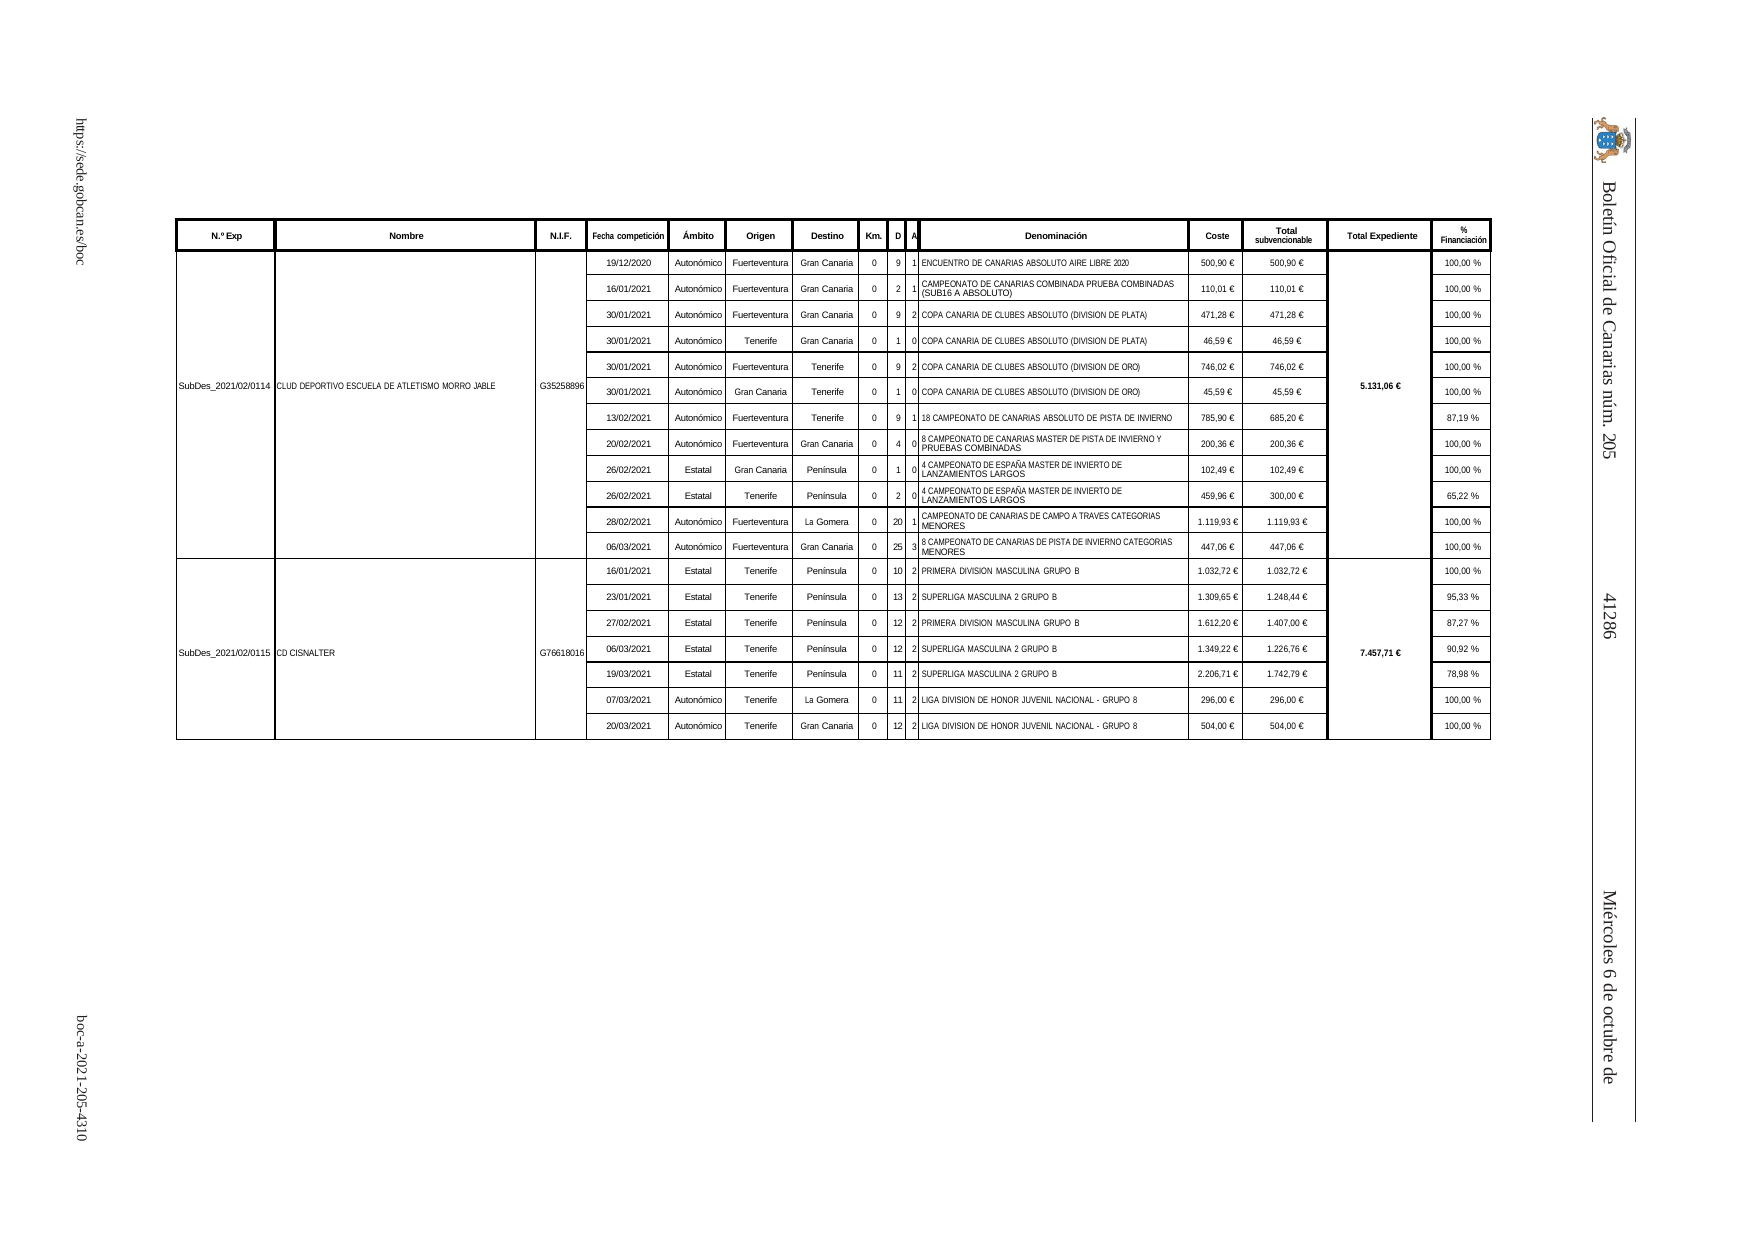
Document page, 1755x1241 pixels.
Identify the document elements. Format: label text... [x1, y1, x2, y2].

table_cell 18 CAMPEONATO DE CANARIAS ABSOLUTO DE PISTA DE INVIERNO [919, 404, 1188, 429]
table_cell 45,59 € [1243, 378, 1326, 403]
table_cell SubDes_2021/02/0114 [177, 252, 274, 558]
table_cell 0 [859, 404, 887, 429]
table_header Ámbito [670, 221, 724, 249]
table_cell 0 [859, 301, 887, 326]
table_cell Autonómico [669, 378, 725, 403]
table_cell 0 [859, 275, 887, 300]
table_cell 200,36 € [1189, 430, 1242, 455]
table_cell Fuerteventura [726, 301, 792, 326]
table_cell 8 CAMPEONATO DE CANARIAS MASTER DE PISTA DE INVIERNO Y PRUEBAS COMBINADAS [919, 430, 1188, 455]
table_cell 2 [888, 482, 905, 506]
table_cell 1 [906, 275, 918, 300]
table_cell Autonómico [669, 301, 725, 326]
table_cell 746,02 € [1243, 353, 1326, 377]
table_cell 16/01/2021 [587, 275, 668, 300]
table_cell 45,59 € [1189, 378, 1242, 403]
table_cell 102,49 € [1189, 456, 1242, 481]
table_cell 0 [906, 482, 918, 506]
table_cell 0 [859, 482, 887, 506]
table_cell 26/02/2021 [587, 456, 668, 481]
table_cell Gran Canaria [793, 327, 858, 351]
table_cell 0 [859, 533, 887, 558]
table_cell 26/02/2021 [587, 482, 668, 506]
table_cell 2 [906, 663, 918, 687]
table_cell 1 [906, 508, 918, 532]
table_cell 447,06 € [1243, 533, 1326, 558]
table_cell Gran Canaria [793, 252, 858, 274]
table_cell 12 [888, 637, 905, 661]
table_cell 46,59 € [1189, 327, 1242, 351]
table_cell 2 [906, 714, 918, 739]
table_cell Estatal [669, 559, 725, 584]
table_header Coste [1190, 221, 1241, 249]
table_cell 102,49 € [1243, 456, 1326, 481]
table_cell Autonómico [669, 252, 725, 274]
table_cell 459,96 € [1189, 482, 1242, 506]
table_cell CLUD DEPORTIVO ESCUELA DE ATLETISMO MORRO JABLE [276, 252, 535, 558]
table_cell Tenerife [726, 482, 792, 506]
table_cell Gran Canaria [793, 430, 858, 455]
table_cell G76618016 [536, 559, 586, 739]
table_cell 1.612,20 € [1189, 611, 1242, 636]
table_cell 65,22 % [1433, 482, 1490, 506]
table_cell 100,00 % [1433, 430, 1490, 455]
table_cell Fuerteventura [726, 353, 792, 377]
table_cell CD CISNALTER [276, 559, 535, 739]
table_cell 785,90 € [1189, 404, 1242, 429]
table_cell 100,00 % [1433, 353, 1490, 377]
text 41286 [1600, 593, 1621, 642]
table_cell Península [793, 585, 858, 610]
table_cell Tenerife [726, 611, 792, 636]
table_cell 1.119,93 € [1243, 508, 1326, 532]
table_cell Tenerife [726, 585, 792, 610]
table_cell 3 [906, 533, 918, 558]
table_cell Península [793, 482, 858, 506]
table_header Denominación [921, 221, 1187, 249]
table_cell 30/01/2021 [587, 378, 668, 403]
table_cell 9 [888, 252, 905, 274]
table_cell 1 [906, 252, 918, 274]
table_cell 0 [906, 456, 918, 481]
table_cell COPA CANARIA DE CLUBES ABSOLUTO (DIVISION DE ORO) [919, 378, 1188, 403]
table_cell 110,01 € [1189, 275, 1242, 300]
table_cell Estatal [669, 611, 725, 636]
table_cell CAMPEONATO DE CANARIAS COMBINADA PRUEBA COMBINADAS (SUB16 A ABSOLUTO) [919, 275, 1188, 300]
table_cell 1.226,76 € [1243, 637, 1326, 661]
table_cell 100,00 % [1433, 559, 1490, 584]
table_cell 2.206,71 € [1189, 663, 1242, 687]
table_cell Gran Canaria [793, 275, 858, 300]
table_cell 9 [888, 353, 905, 377]
table_cell SUPERLIGA MASCULINA 2 GRUPO B [919, 585, 1188, 610]
table_cell SUPERLIGA MASCULINA 2 GRUPO B [919, 637, 1188, 661]
table_cell 2 [906, 611, 918, 636]
table_cell 0 [859, 353, 887, 377]
table_header Origen [727, 221, 791, 249]
table_cell 1 [888, 327, 905, 351]
table_header A [907, 221, 917, 249]
table_cell 100,00 % [1433, 275, 1490, 300]
table_cell 1.407,00 € [1243, 611, 1326, 636]
table_header % Financiación [1433, 221, 1489, 249]
table_cell 100,00 % [1433, 378, 1490, 403]
table_cell 296,00 € [1243, 688, 1326, 713]
table_cell Estatal [669, 585, 725, 610]
table_cell 87,27 % [1433, 611, 1490, 636]
table_cell 0 [859, 714, 887, 739]
table_header Nombre [277, 221, 534, 249]
table_cell 100,00 % [1433, 508, 1490, 532]
table_cell Fuerteventura [726, 404, 792, 429]
table_cell 110,01 € [1243, 275, 1326, 300]
text Boletín Oficial de Canarias núm. 205 [1599, 181, 1621, 462]
table_header Total Expediente [1329, 221, 1430, 249]
table_cell 30/01/2021 [587, 327, 668, 351]
table_cell 100,00 % [1433, 252, 1490, 274]
table_cell Tenerife [726, 327, 792, 351]
table_cell 471,28 € [1189, 301, 1242, 326]
table_header N.º Exp [178, 221, 273, 249]
table_cell 11 [888, 688, 905, 713]
table_cell 2 [906, 353, 918, 377]
table_cell Fuerteventura [726, 275, 792, 300]
table_cell 504,00 € [1243, 714, 1326, 739]
table_cell 0 [906, 327, 918, 351]
table_cell Península [793, 637, 858, 661]
table_cell 30/01/2021 [587, 353, 668, 377]
table_cell 8 CAMPEONATO DE CANARIAS DE PISTA DE INVIERNO CATEGORIAS MENORES [919, 533, 1188, 558]
table_cell Gran Canaria [793, 533, 858, 558]
table_cell Autonómico [669, 714, 725, 739]
table_cell 0 [859, 456, 887, 481]
table_cell COPA CANARIA DE CLUBES ABSOLUTO (DIVISION DE PLATA) [919, 327, 1188, 351]
table_cell 9 [888, 301, 905, 326]
table_cell Fuerteventura [726, 252, 792, 274]
table_cell 06/03/2021 [587, 533, 668, 558]
table_cell Gran Canaria [793, 714, 858, 739]
table_cell Gran Canaria [726, 456, 792, 481]
table_cell 4 CAMPEONATO DE ESPAÑA MASTER DE INVIERTO DE LANZAMIENTOS LARGOS [919, 456, 1188, 481]
table_cell Tenerife [726, 714, 792, 739]
table_cell 27/02/2021 [587, 611, 668, 636]
table_cell Autonómico [669, 404, 725, 429]
table_cell 13 [888, 585, 905, 610]
table_cell 504,00 € [1189, 714, 1242, 739]
table_cell 78,98 % [1433, 663, 1490, 687]
table_header Total subvencionable [1244, 221, 1326, 249]
table_cell 2 [888, 275, 905, 300]
table_cell Península [793, 663, 858, 687]
table_cell 28/02/2021 [587, 508, 668, 532]
table_cell LIGA DIVISION DE HONOR JUVENIL NACIONAL - GRUPO 8 [919, 688, 1188, 713]
table_cell COPA CANARIA DE CLUBES ABSOLUTO (DIVISION DE ORO) [919, 353, 1188, 377]
table_cell 20/02/2021 [587, 430, 668, 455]
table_cell 87,19 % [1433, 404, 1490, 429]
table_cell Estatal [669, 482, 725, 506]
text boc-a-2021-205-4310 [74, 1016, 91, 1145]
table_cell 4 CAMPEONATO DE ESPAÑA MASTER DE INVIERTO DE LANZAMIENTOS LARGOS [919, 482, 1188, 506]
table_cell 0 [859, 430, 887, 455]
table_cell Tenerife [726, 688, 792, 713]
table_cell 1 [888, 378, 905, 403]
table_cell 0 [859, 327, 887, 351]
table_cell Autonómico [669, 688, 725, 713]
table_cell 0 [859, 252, 887, 274]
table_cell Autonómico [669, 353, 725, 377]
table_header D [889, 221, 904, 249]
table_cell La Gomera [793, 688, 858, 713]
table_cell La Gomera [793, 508, 858, 532]
table_cell COPA CANARIA DE CLUBES ABSOLUTO (DIVISION DE PLATA) [919, 301, 1188, 326]
table_header Km. [860, 221, 886, 249]
table_cell LIGA DIVISION DE HONOR JUVENIL NACIONAL - GRUPO 8 [919, 714, 1188, 739]
table_cell Estatal [669, 663, 725, 687]
table_cell 20 [888, 508, 905, 532]
table_cell 11 [888, 663, 905, 687]
table_cell 300,00 € [1243, 482, 1326, 506]
table_cell 23/01/2021 [587, 585, 668, 610]
table_cell 746,02 € [1189, 353, 1242, 377]
table_header Destino [794, 221, 857, 249]
table_cell 06/03/2021 [587, 637, 668, 661]
table_cell Fuerteventura [726, 430, 792, 455]
table_cell 16/01/2021 [587, 559, 668, 584]
table_cell 100,00 % [1433, 714, 1490, 739]
table_cell 0 [859, 611, 887, 636]
table_cell 10 [888, 559, 905, 584]
table_cell Península [793, 611, 858, 636]
table_cell 19/03/2021 [587, 663, 668, 687]
table_cell Autonómico [669, 508, 725, 532]
table_cell 1 [906, 404, 918, 429]
table_cell 0 [906, 378, 918, 403]
table_cell 2 [906, 637, 918, 661]
table_cell 0 [859, 508, 887, 532]
table_cell 500,90 € [1189, 252, 1242, 274]
table_cell Fuerteventura [726, 508, 792, 532]
table_cell 500,90 € [1243, 252, 1326, 274]
table_cell 0 [859, 637, 887, 661]
table_cell 2 [906, 301, 918, 326]
table_cell Estatal [669, 637, 725, 661]
table_cell 0 [859, 559, 887, 584]
table_cell SubDes_2021/02/0115 [177, 559, 274, 739]
text Miércoles 6 de octubre de 2021 [1598, 890, 1621, 1124]
table_cell 1 [888, 456, 905, 481]
table_cell Tenerife [726, 663, 792, 687]
table_cell 471,28 € [1243, 301, 1326, 326]
table_cell Tenerife [793, 353, 858, 377]
table_cell 12 [888, 714, 905, 739]
table_cell 13/02/2021 [587, 404, 668, 429]
table_cell Tenerife [793, 404, 858, 429]
table_cell 4 [888, 430, 905, 455]
table_cell 95,33 % [1433, 585, 1490, 610]
table_cell 100,00 % [1433, 456, 1490, 481]
table_cell Autonómico [669, 430, 725, 455]
table_cell Gran Canaria [726, 378, 792, 403]
table_cell PRIMERA DIVISION MASCULINA GRUPO B [919, 559, 1188, 584]
table_cell 2 [906, 585, 918, 610]
table_cell 1.032,72 € [1189, 559, 1242, 584]
table_cell 1.349,22 € [1189, 637, 1242, 661]
table_cell 0 [859, 585, 887, 610]
table_cell 0 [859, 688, 887, 713]
table_cell Tenerife [793, 378, 858, 403]
table_cell 12 [888, 611, 905, 636]
table_cell ENCUENTRO DE CANARIAS ABSOLUTO AIRE LIBRE 2020 [919, 252, 1188, 274]
table_cell 7.457,71 € [1329, 559, 1430, 739]
table_cell 1.309,65 € [1189, 585, 1242, 610]
table_cell G35258896 [536, 252, 586, 558]
table_cell Autonómico [669, 327, 725, 351]
table_cell Fuerteventura [726, 533, 792, 558]
table_cell 9 [888, 404, 905, 429]
table_cell SUPERLIGA MASCULINA 2 GRUPO B [919, 663, 1188, 687]
table_cell 46,59 € [1243, 327, 1326, 351]
table_cell 1.248,44 € [1243, 585, 1326, 610]
table_cell 2 [906, 688, 918, 713]
table_cell 100,00 % [1433, 688, 1490, 713]
table_cell Gran Canaria [793, 301, 858, 326]
table_cell 1.119,93 € [1189, 508, 1242, 532]
table_cell Tenerife [726, 559, 792, 584]
table_cell 5.131,06 € [1329, 252, 1430, 558]
table_cell 0 [859, 663, 887, 687]
table_cell 1.742,79 € [1243, 663, 1326, 687]
table_cell 447,06 € [1189, 533, 1242, 558]
table_cell 100,00 % [1433, 533, 1490, 558]
table_cell 100,00 % [1433, 301, 1490, 326]
table_cell 200,36 € [1243, 430, 1326, 455]
table_cell 07/03/2021 [587, 688, 668, 713]
table_cell 1.032,72 € [1243, 559, 1326, 584]
table_cell 19/12/2020 [587, 252, 668, 274]
table_cell CAMPEONATO DE CANARIAS DE CAMPO A TRAVES CATEGORIAS MENORES [919, 508, 1188, 532]
table_cell Estatal [669, 456, 725, 481]
table_cell 2 [906, 559, 918, 584]
table_cell PRIMERA DIVISION MASCULINA GRUPO B [919, 611, 1188, 636]
table_cell 0 [906, 430, 918, 455]
table_cell 90,92 % [1433, 637, 1490, 661]
table_cell 0 [859, 378, 887, 403]
table_cell 100,00 % [1433, 327, 1490, 351]
table_cell 685,20 € [1243, 404, 1326, 429]
table_cell Península [793, 456, 858, 481]
text https://sede.gobcan.es/boc [73, 118, 90, 273]
table_cell 25 [888, 533, 905, 558]
table_cell 296,00 € [1189, 688, 1242, 713]
table_cell 30/01/2021 [587, 301, 668, 326]
table_header N.I.F. [537, 221, 585, 249]
table_cell Tenerife [726, 637, 792, 661]
table_header Fecha competición [588, 221, 667, 249]
table_cell Autonómico [669, 533, 725, 558]
table_cell Península [793, 559, 858, 584]
table_cell Autonómico [669, 275, 725, 300]
table_cell 20/03/2021 [587, 714, 668, 739]
